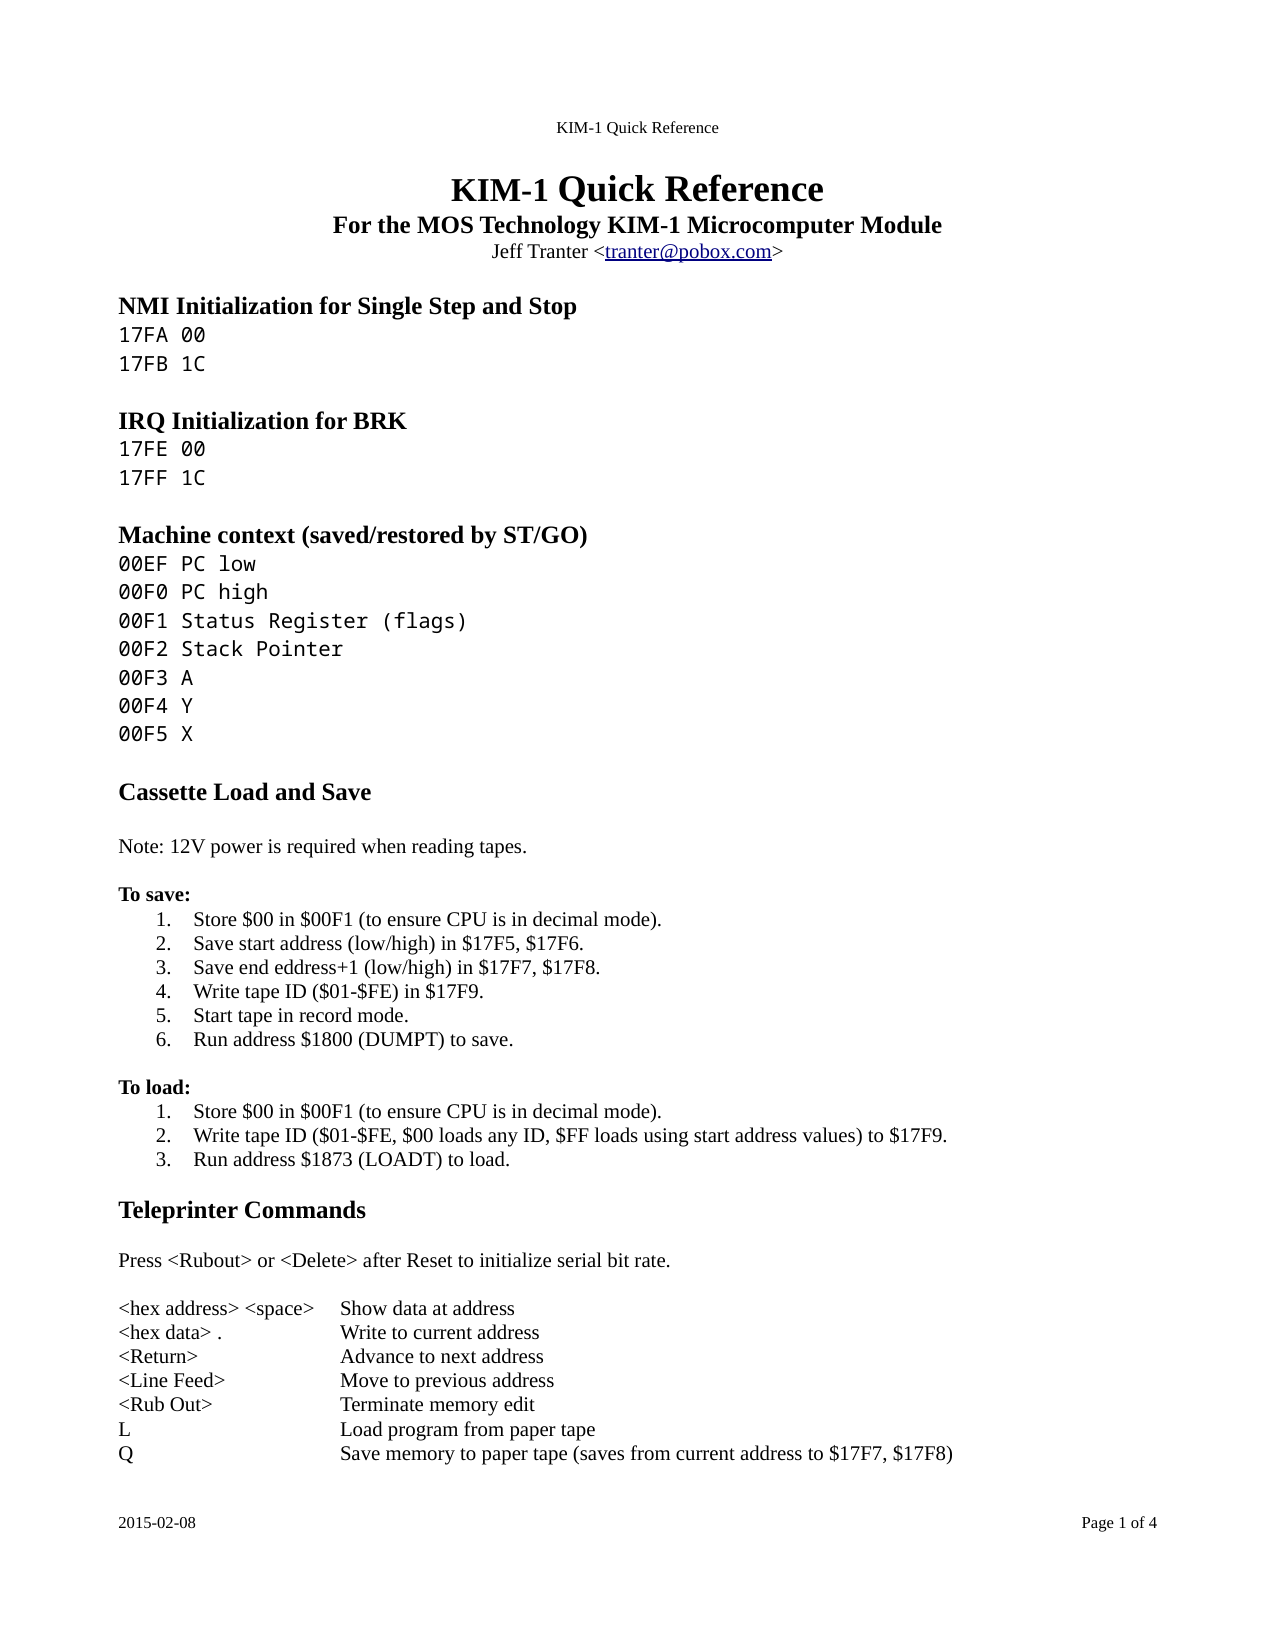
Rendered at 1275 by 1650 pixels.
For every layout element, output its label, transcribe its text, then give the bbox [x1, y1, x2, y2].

text Q Save memory to paper tape (saves from current address to $17F7, $17F8) [118, 1441, 1157, 1464]
text 00EF PC low [118, 549, 1157, 577]
list Save start address (low/high) in $17F5, $17F6. [156, 931, 1157, 954]
text Cassette Load and Save [118, 777, 1157, 806]
text NMI Initialization for Single Step and Stop [118, 291, 1157, 320]
text 00F1 Status Register (flags) [118, 606, 1157, 634]
text Teleprinter Commands [118, 1195, 1157, 1224]
text 17FF 1C [118, 463, 1157, 491]
text 00F2 Stack Pointer [118, 634, 1157, 663]
text Machine context (saved/restored by ST/GO) [118, 520, 1157, 549]
list Store $00 in $00F1 (to ensure CPU is in decimal mode). [156, 1099, 1157, 1123]
list Save end eddress+1 (low/high) in $17F7, $17F8. [156, 954, 1157, 979]
text Press <Rubout> or <Delete> after Reset to initialize serial bit rate. [118, 1248, 1157, 1272]
text 17FB 1C [118, 349, 1157, 377]
list Write tape ID ($01-$FE) in $17F9. [156, 979, 1157, 1003]
text KIM-1 Quick Reference [118, 167, 1157, 210]
text Note: 12V power is required when reading tapes. [118, 834, 1157, 858]
text <hex data> . Write to current address [118, 1320, 1157, 1344]
text For the MOS Technology KIM-1 Microcomputer Module [118, 210, 1157, 239]
text 00F3 A [118, 663, 1157, 691]
text IRQ Initialization for BRK [118, 406, 1157, 434]
text To save: [118, 882, 1157, 906]
text 17FA 00 [118, 320, 1157, 349]
text To load: [118, 1075, 1157, 1099]
list Run address $1800 (DUMPT) to save. [156, 1027, 1157, 1051]
text Jeff Tranter <tranter@pobox.com> [118, 239, 1157, 263]
list Run address $1873 (LOADT) to load. [156, 1147, 1157, 1171]
text <Rub Out> Terminate memory edit [118, 1392, 1157, 1416]
list Store $00 in $00F1 (to ensure CPU is in decimal mode). [156, 906, 1157, 931]
text L Load program from paper tape [118, 1416, 1157, 1441]
text <hex address> <space> Show data at address [118, 1296, 1157, 1320]
text 00F0 PC high [118, 577, 1157, 606]
text 00F4 Y [118, 691, 1157, 719]
text <Return> Advance to next address [118, 1344, 1157, 1368]
text 17FE 00 [118, 434, 1157, 463]
text 00F5 X [118, 719, 1157, 748]
list Write tape ID ($01-$FE, $00 loads any ID, $FF loads using start address values) to $17F9. [156, 1123, 1157, 1147]
list Start tape in record mode. [156, 1003, 1157, 1027]
text <Line Feed> Move to previous address [118, 1368, 1157, 1392]
